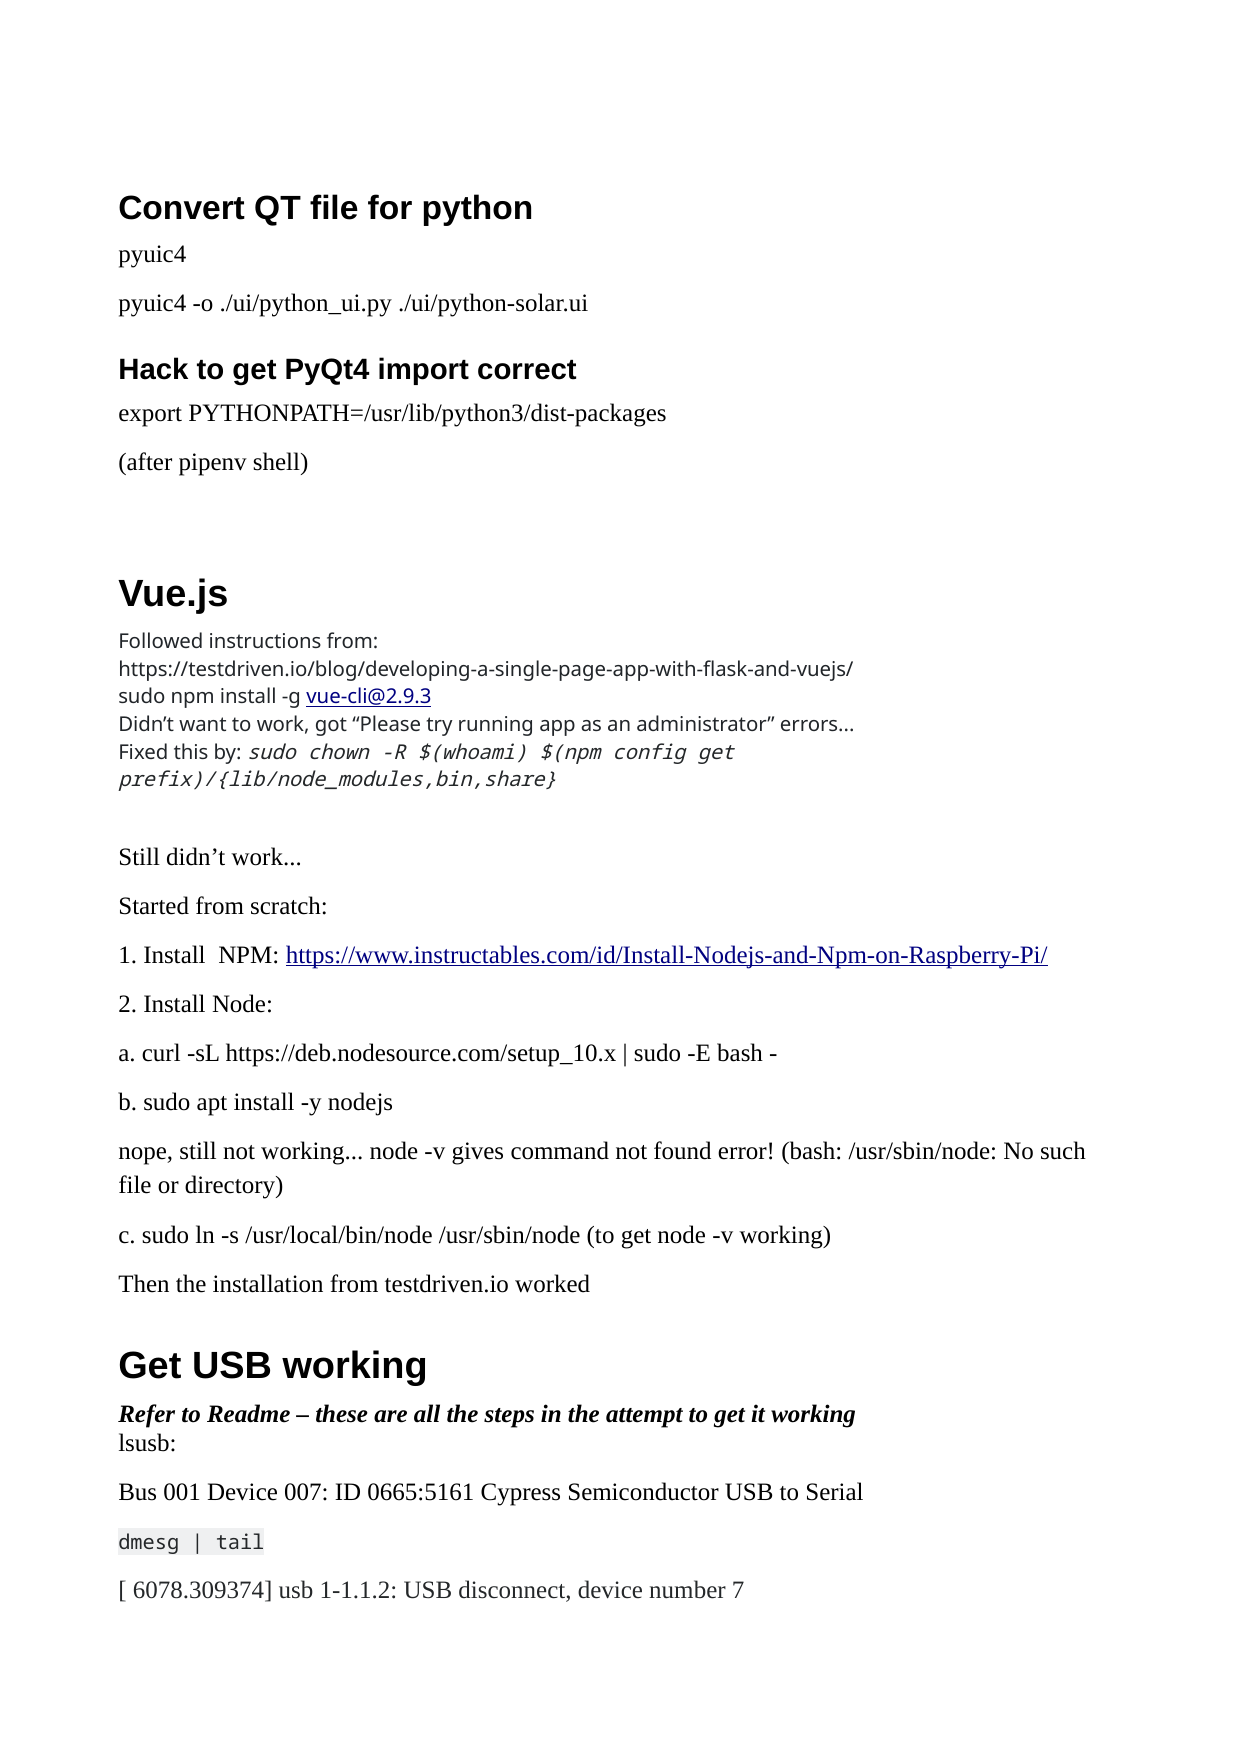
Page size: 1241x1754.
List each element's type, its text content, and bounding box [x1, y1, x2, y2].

text dmesg | tail [118, 1526, 1122, 1555]
text sudo npm install -g vue-cli@2.9.3 [118, 682, 1122, 709]
text Fixed this by: sudo chown -R $(whoami) $(npm config get prefix)/{lib/node_modules,bin,share} [118, 737, 1122, 793]
text lsusb: [118, 1428, 1122, 1456]
text Didn’t want to work, got “Please try running app as an administrator” errors... [118, 709, 1122, 737]
text Started from scratch: [118, 891, 1122, 919]
text pyuic4 [118, 239, 1122, 268]
text Refer to Readme – these are all the steps in the attempt to get it working [118, 1399, 1122, 1428]
subtitle Convert QT file for python [118, 188, 1122, 227]
subtitle Vue.js [118, 570, 1122, 614]
text pyuic4 -o ./ui/python_ui.py ./ui/python-solar.ui [118, 288, 1122, 317]
text c. sudo ln -s /usr/local/bin/node /usr/sbin/node (to get node -v working) [118, 1220, 1122, 1248]
text b. sudo apt install -y nodejs [118, 1087, 1122, 1116]
text Then the installation from testdriven.io worked [118, 1269, 1122, 1297]
text a. curl -sL https://deb.nodesource.com/setup_10.x | sudo -E bash - [118, 1038, 1122, 1067]
text 2. Install Node: [118, 989, 1122, 1018]
text [ 6078.309374] usb 1-1.1.2: USB disconnect, device number 7 [118, 1576, 1122, 1604]
text export PYTHONPATH=/usr/lib/python3/dist-packages [118, 398, 1122, 427]
text 1. Install NPM: https://www.instructables.com/id/Install-Nodejs-and-Npm-on-Raspberry-Pi/ [118, 940, 1122, 969]
text nope, still not working... node -v gives command not found error! (bash: /usr/sbin/node: No such file or directory) [118, 1136, 1122, 1199]
text (after pipenv shell) [118, 447, 1122, 476]
text Bus 001 Device 007: ID 0665:5161 Cypress Semiconductor USB to Serial [118, 1477, 1122, 1506]
subtitle Hack to get PyQt4 import correct [118, 352, 1122, 386]
text Followed instructions from: [118, 626, 1122, 654]
text Still didn’t work... [118, 842, 1122, 871]
subtitle Get USB working [118, 1343, 1122, 1386]
text https://testdriven.io/blog/developing-a-single-page-app-with-flask-and-vuejs/ [118, 654, 1122, 682]
